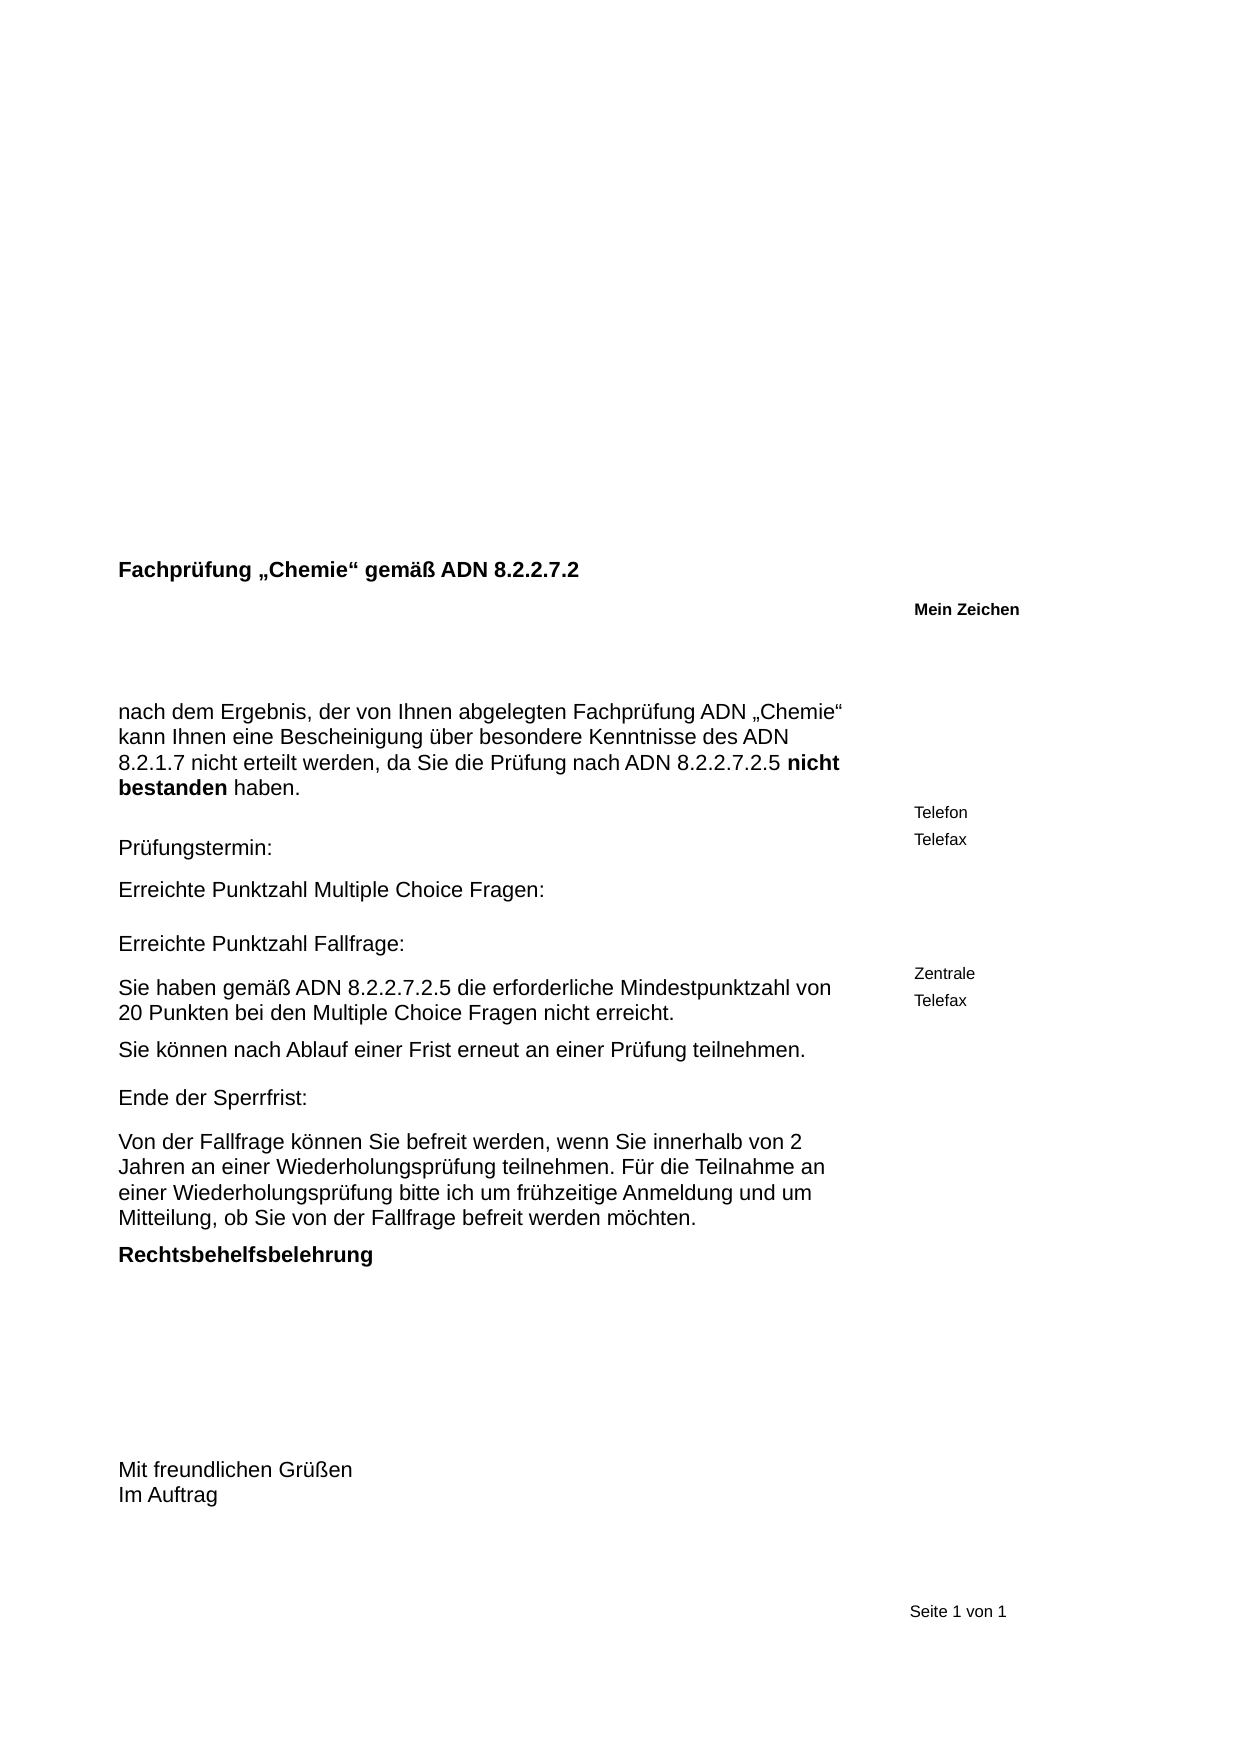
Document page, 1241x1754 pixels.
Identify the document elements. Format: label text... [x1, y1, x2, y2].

text Von der Fallfrage können Sie befreit werden, wenn Sie innerhalb von 2 Jahren an einer Wiederholungsprüfung teilnehmen. Für die Teilnahme an einer Wiederholungsprüfung bitte ich um frühzeitige Anmeldung und um Mitteilung, ob Sie von der Fallfrage befreit werden möchten. [118, 1129, 862, 1230]
text Ende der Sperrfrist: [118, 1075, 308, 1117]
text Fachprüfung „Chemie“ gemäß ADN 8.2.2.7.2 [118, 557, 862, 582]
text Telefon [909, 799, 983, 826]
text Sie haben gemäß ADN 8.2.2.7.2.5 die erforderliche Mindestpunktzahl von 20 Punkten bei den Multiple Choice Fragen nicht erreicht. [118, 974, 862, 1025]
text Erreichte Punktzahl Multiple Choice Fragen: [118, 867, 545, 908]
text Mein Zeichen [909, 597, 1175, 618]
text Telefax [909, 987, 983, 1014]
text Telefax [909, 826, 983, 853]
text Prüfungstermin: [118, 825, 279, 867]
text Zentrale [909, 960, 983, 987]
text [839, 867, 862, 908]
text [834, 1075, 862, 1117]
text Rechtsbehelfsbelehrung [118, 1242, 862, 1268]
text Seite 1 von 1 [909, 1602, 1175, 1621]
text Sie können nach Ablauf einer Frist erneut an einer Prüfung teilnehmen. [118, 1037, 862, 1063]
text Mit freundlichen Grüßen [118, 1457, 862, 1482]
text [828, 825, 862, 867]
text nach dem Ergebnis, der von Ihnen abgelegten Fachprüfung ADN „Chemie“ kann Ihnen eine Bescheinigung über besondere Kenntnisse des ADN 8.2.1.7 nicht erteilt werden, da Sie die Prüfung nach ADN 8.2.2.7.2.5 nicht bestanden haben. [118, 699, 862, 800]
text Im Auftrag [118, 1482, 862, 1507]
text Erreichte Punktzahl Fallfrage: [118, 921, 405, 962]
